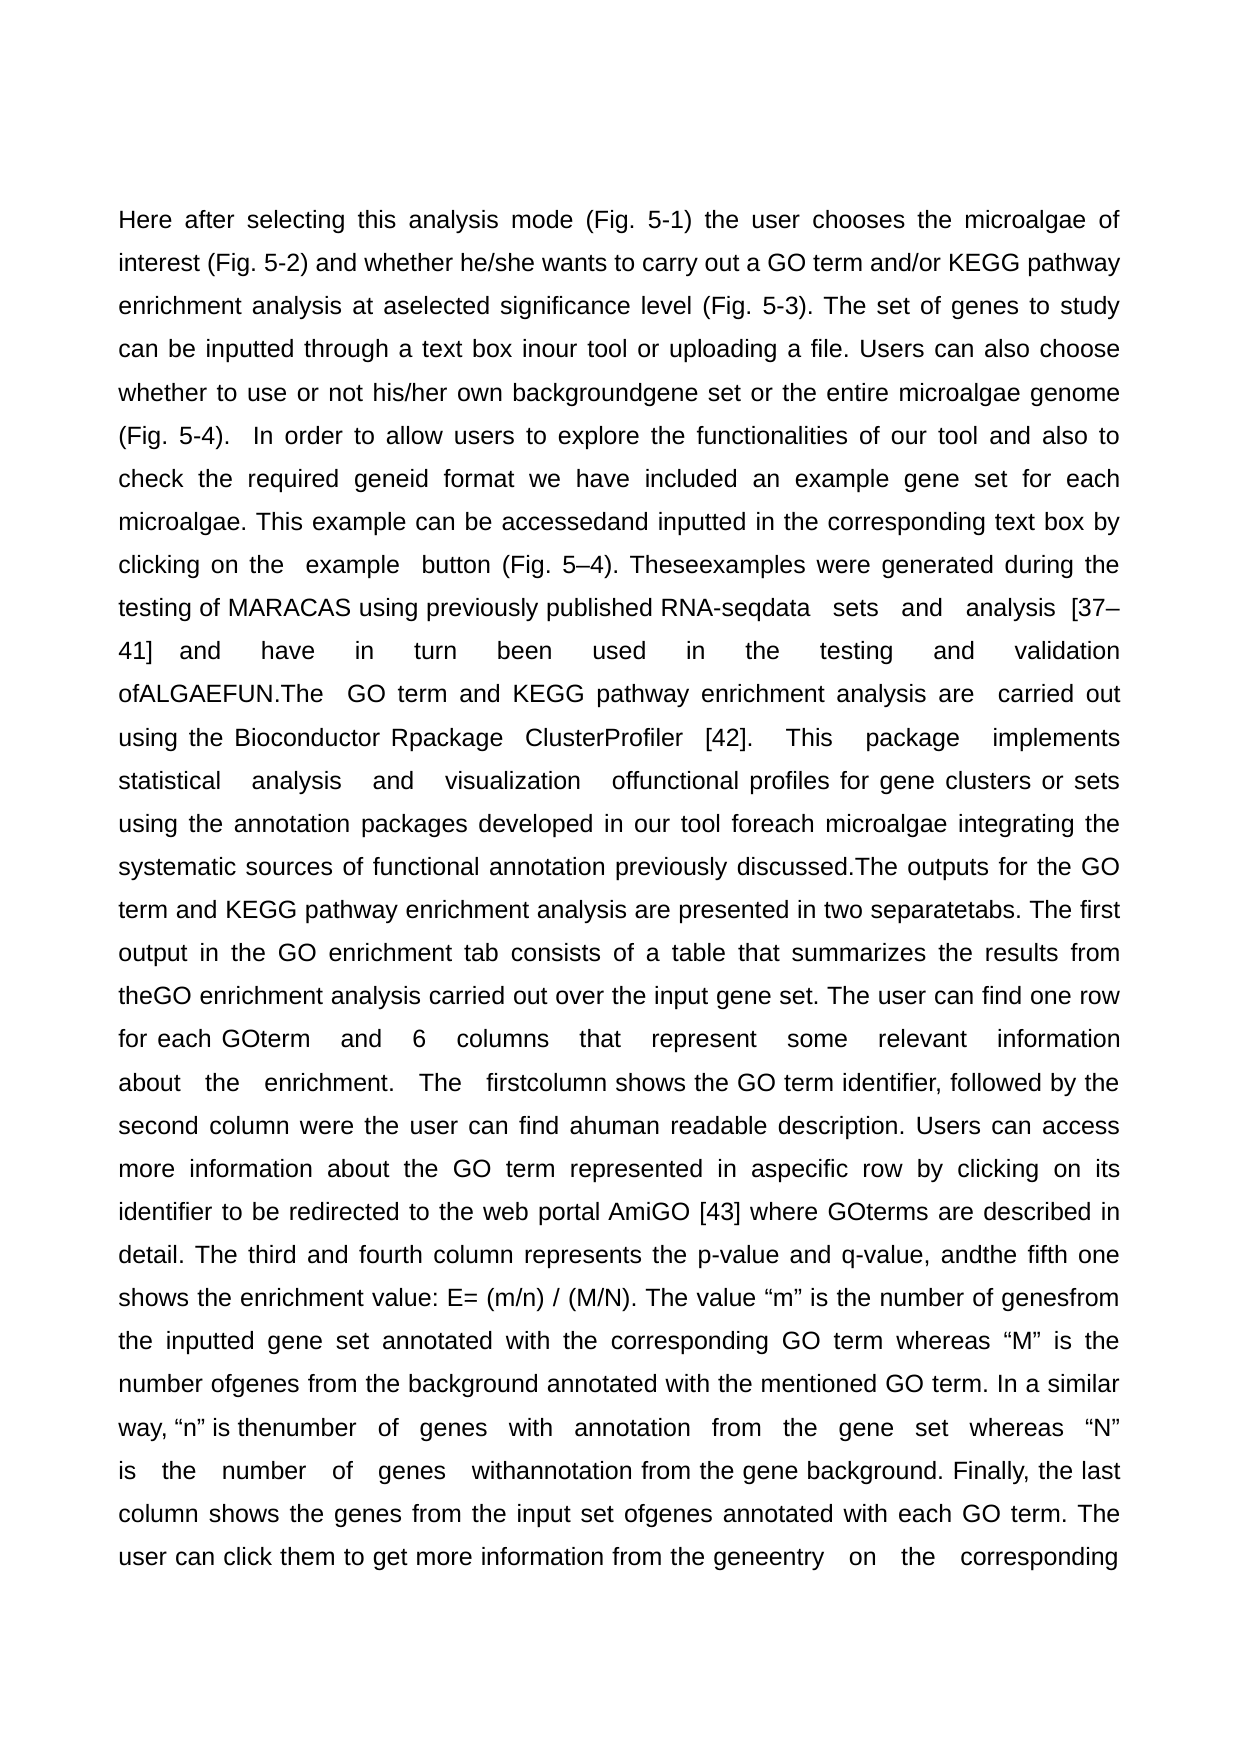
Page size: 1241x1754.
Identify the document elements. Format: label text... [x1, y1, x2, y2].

text Here after selecting this analysis mode (Fig. 5-1) the user chooses the microalgae of interest (Fig. 5-2) and whether he/she wants to carry out a GO term and/or KEGG pathway enrichment analysis at aselected significance level (Fig. 5-3). The set of genes to study can be inputted through a text box inour tool or uploading a file. Users can also choose whether to use or not his/her own backgroundgene set or the entire microalgae genome (Fig. 5-4). In order to allow users to explore the functionalities of our tool and also to check the required geneid format we have included an example gene set for each microalgae. This example can be accessedand inputted in the corresponding text box by clicking on the example button (Fig. 5–4). Theseexamples were generated during the testing of MARACAS using previously published RNA-seqdata sets and analysis [37–41] and have in turn been used in the testing and validation ofALGAEFUN.The GO term and KEGG pathway enrichment analysis are carried out using the Bioconductor Rpackage ClusterProfiler [42]. This package implements statistical analysis and visualization offunctional profiles for gene clusters or sets using the annotation packages developed in our tool foreach microalgae integrating the systematic sources of functional annotation previously discussed.The outputs for the GO term and KEGG pathway enrichment analysis are presented in two separatetabs. The first output in the GO enrichment tab consists of a table that summarizes the results from theGO enrichment analysis carried out over the input gene set. The user can find one row for each GOterm and 6 columns that represent some relevant information about the enrichment. The firstcolumn shows the GO term identifier, followed by the second column were the user can find ahuman readable description. Users can access more information about the GO term represented in aspecific row by clicking on its identifier to be redirected to the web portal AmiGO [43] where GOterms are described in detail. The third and fourth column represents the p-value and q-value, andthe fifth one shows the enrichment value: E= (m/n) / (M/N). The value “m” is the number of genesfrom the inputted gene set annotated with the corresponding GO term whereas “M” is the number ofgenes from the background annotated with the mentioned GO term. In a similar way, “n” is thenumber of genes with annotation from the gene set whereas “N” is the number of genes withannotation from the gene background. Finally, the last column shows the genes from the input set ofgenes annotated with each GO term. The user can click them to get more information from the geneentry on the corresponding [118, 205, 1122, 1571]
